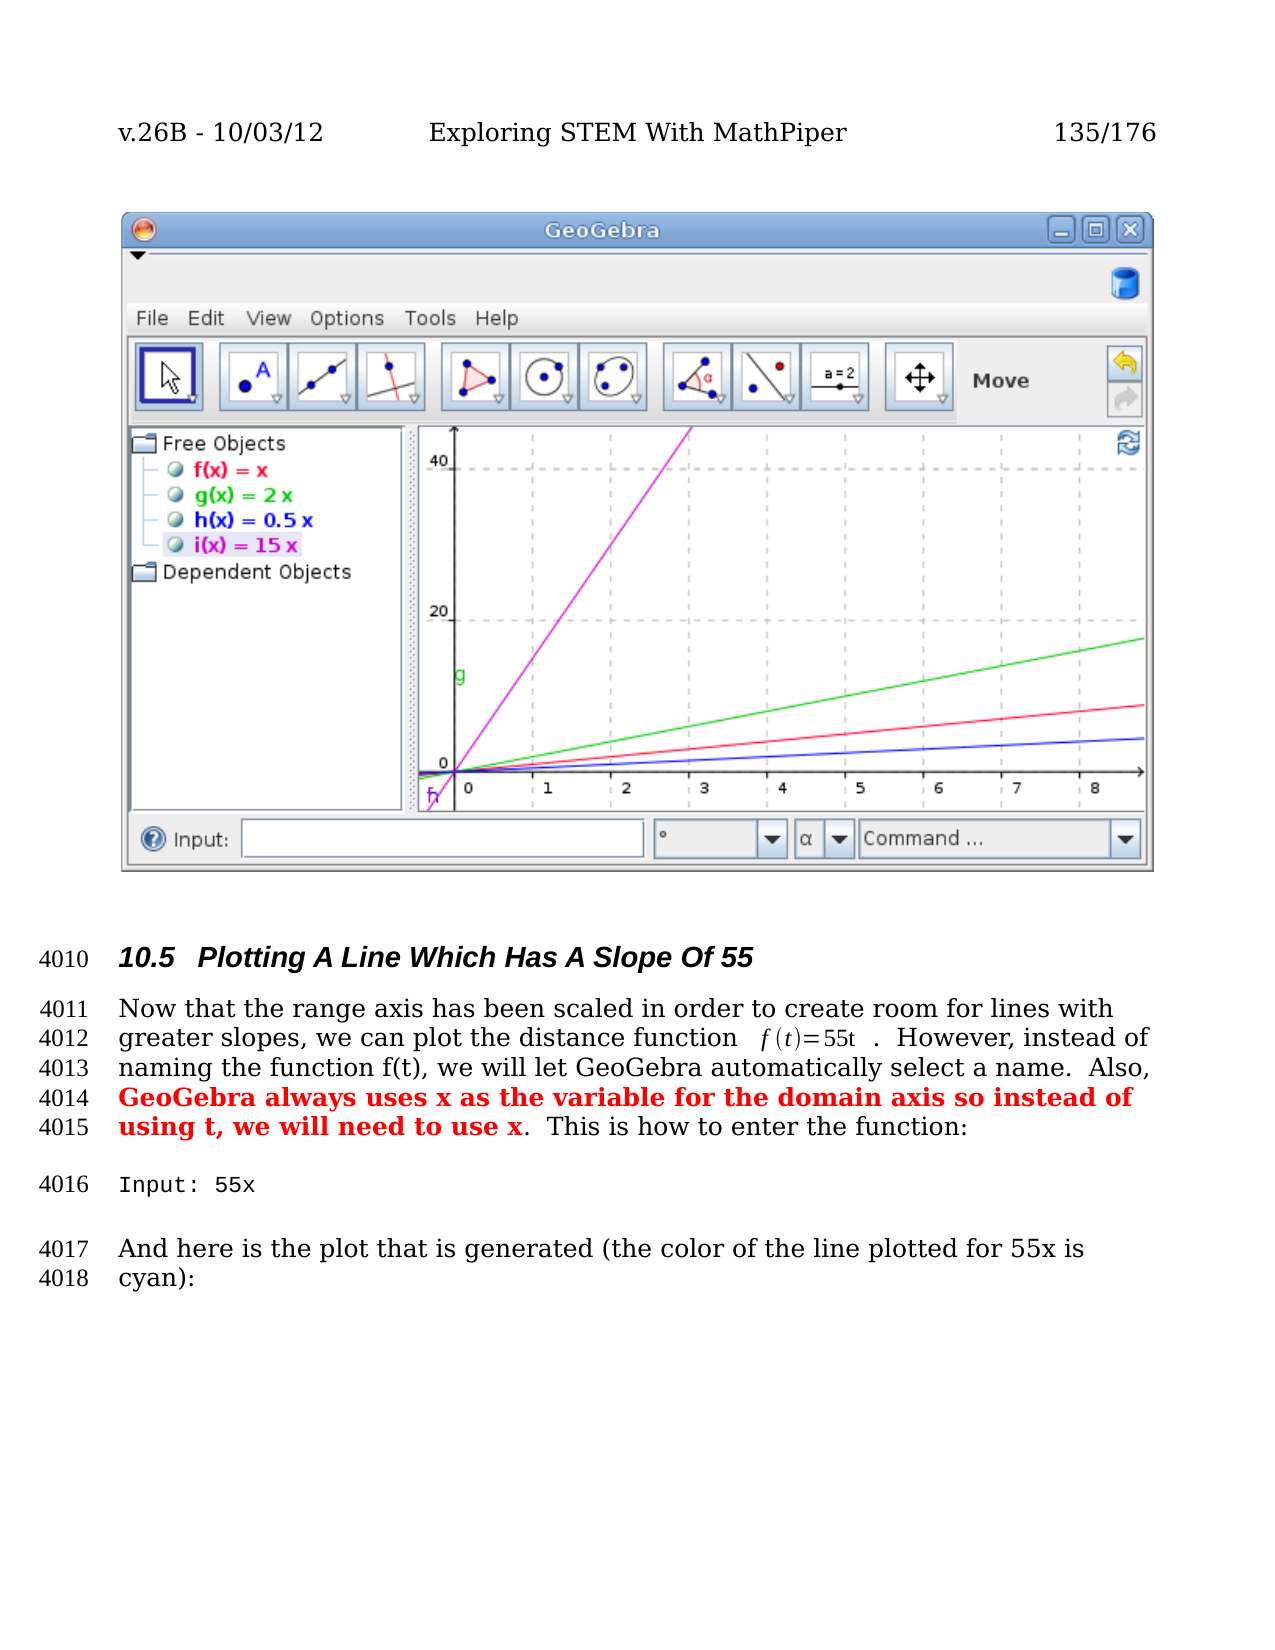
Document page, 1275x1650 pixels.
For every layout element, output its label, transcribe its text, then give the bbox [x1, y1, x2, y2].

text Now that the range axis has been scaled in order to create room for lines with greater slopes, we can plot the distance function. However, instead of naming the function f(t), we will let GeoGebra automatically select a name. Also, GeoGebra always uses x as the variable for the domain axis so instead of using t, we will need to use x. This is how to enter the function: [118, 994, 1157, 1141]
picture [121, 212, 1154, 872]
text Input: 55x [118, 1173, 1157, 1199]
subtitle Plotting A Line Which Has A Slope Of 55 [118, 939, 1157, 973]
text And here is the plot that is generated (the color of the line plotted for 55x is cyan): [118, 1234, 1157, 1292]
